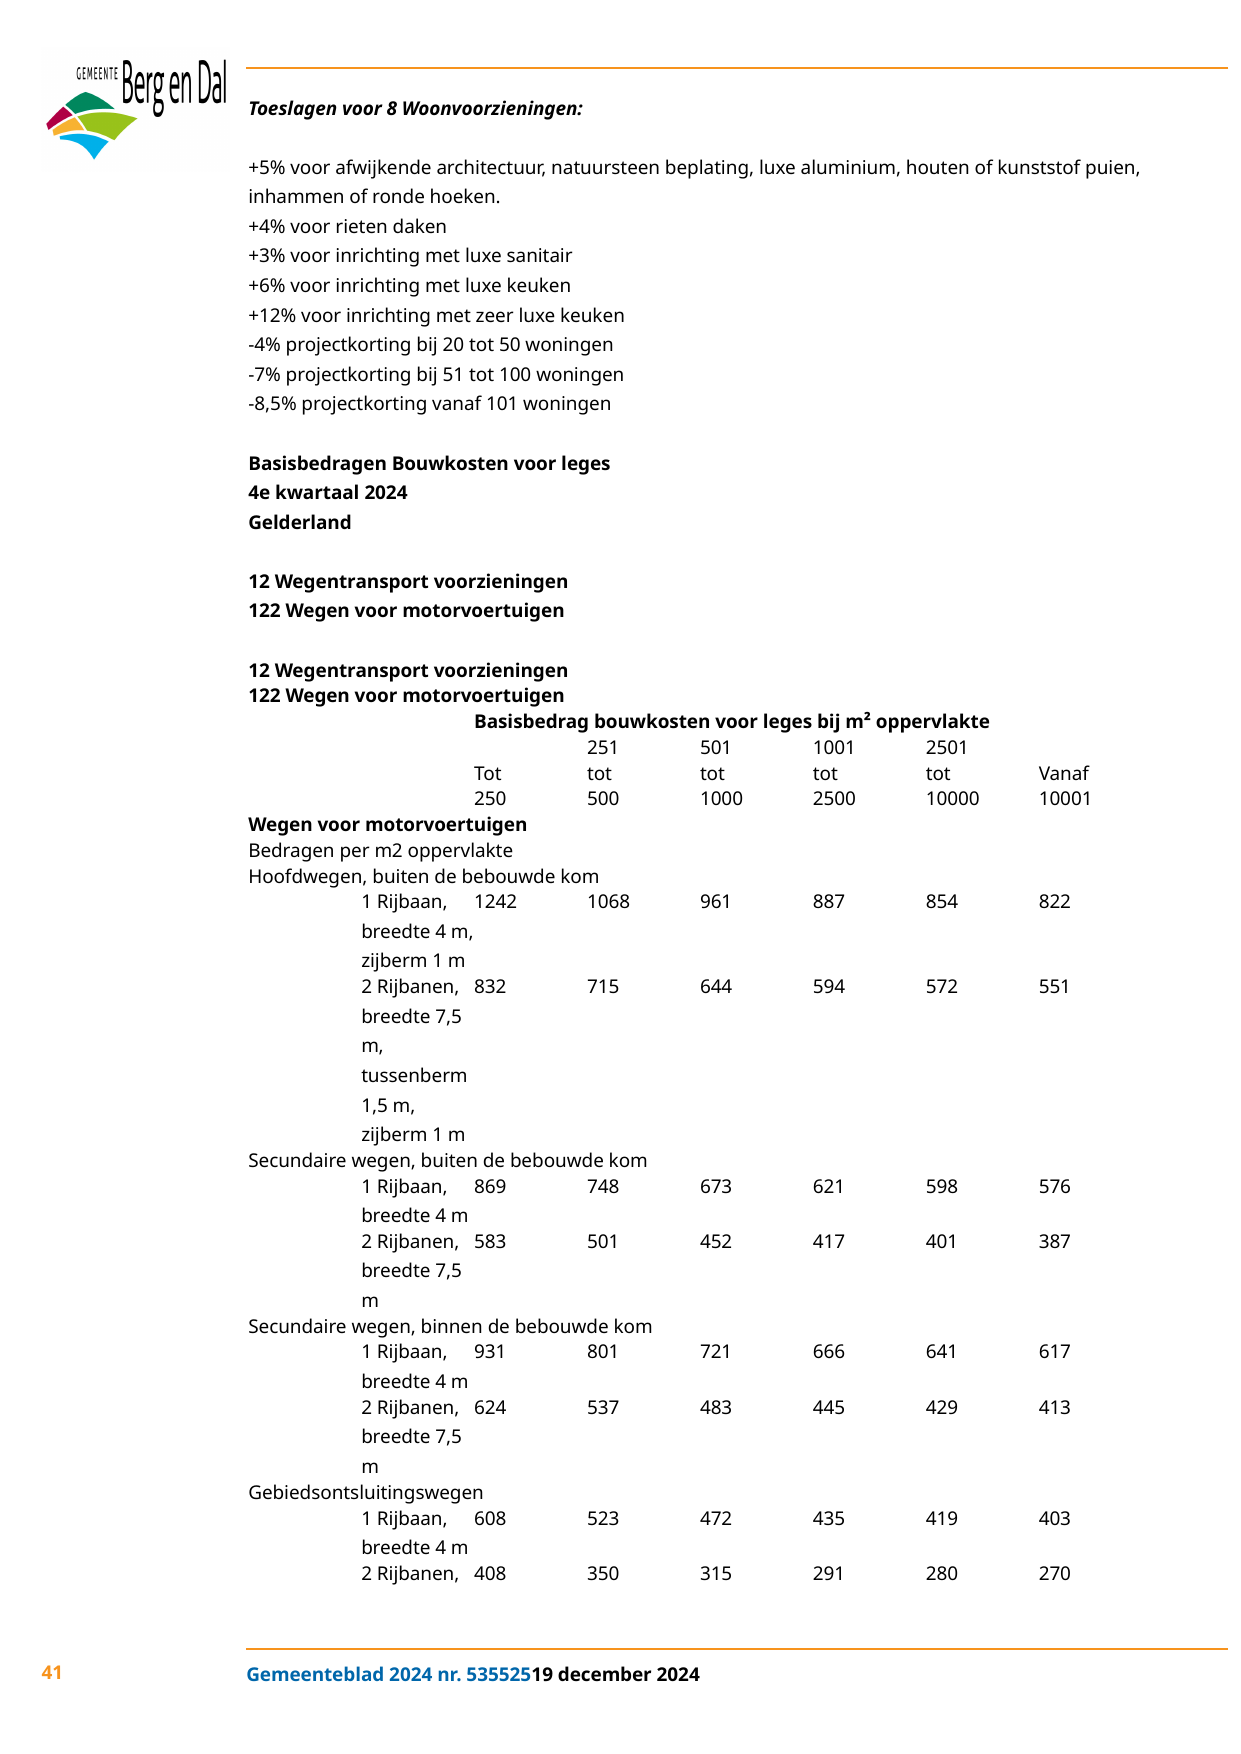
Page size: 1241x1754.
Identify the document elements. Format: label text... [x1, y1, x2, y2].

table_cell Hoofdwegen, buiten de bebouwde kom [248, 863, 700, 888]
table_cell [587, 1479, 700, 1505]
table_cell [813, 863, 926, 888]
table_cell 1242 [474, 889, 587, 973]
table_cell 537 [587, 1394, 700, 1479]
text 12 Wegentransport voorzieningen [248, 568, 1152, 594]
table_cell 1 Rijbaan, breedte 4 m, zijberm 1 m [361, 889, 474, 973]
table_cell [813, 683, 926, 708]
table_cell Vanaf [1039, 760, 1152, 786]
table_cell [700, 837, 813, 863]
table_cell 715 [587, 974, 700, 1147]
table_cell 387 [1039, 1228, 1152, 1313]
table_cell 583 [474, 1228, 587, 1313]
table_header [813, 657, 926, 683]
table_cell 501 [700, 734, 813, 760]
table_cell [248, 734, 361, 760]
table_cell [926, 837, 1038, 863]
table_cell [248, 974, 361, 1147]
text +5% voor afwijkende architectuur, natuursteen beplating, luxe aluminium, houten of kunststof puien, inhammen of ronde hoeken. [248, 154, 1152, 209]
table_cell [1039, 811, 1152, 837]
table_cell [1039, 837, 1152, 863]
table_cell [248, 786, 361, 811]
table_cell 624 [474, 1394, 587, 1479]
table_cell 523 [587, 1505, 700, 1560]
table_cell [1039, 1313, 1152, 1339]
table_cell Secundaire wegen, binnen de bebouwde kom [248, 1313, 813, 1339]
text +3% voor inrichting met luxe sanitair [248, 243, 1152, 268]
table_cell Bedragen per m2 oppervlakte [248, 837, 587, 863]
table_cell Tot [474, 760, 587, 786]
table_cell tot [700, 760, 813, 786]
table_cell 869 [474, 1173, 587, 1228]
table_cell 429 [926, 1394, 1038, 1479]
table_cell [1039, 863, 1152, 888]
table_cell [926, 1479, 1038, 1505]
table_cell [926, 863, 1038, 888]
table_cell 822 [1039, 889, 1152, 973]
table_cell Gebiedsontsluitingswegen [248, 1479, 587, 1505]
table_cell 401 [926, 1228, 1038, 1313]
table_cell [361, 760, 474, 786]
table_cell 641 [926, 1339, 1038, 1394]
table_cell 2 Rijbanen, [361, 1560, 474, 1586]
table_cell 801 [587, 1339, 700, 1394]
table_cell [700, 811, 813, 837]
table_cell [248, 1505, 361, 1560]
table_cell 472 [700, 1505, 813, 1560]
table_cell 644 [700, 974, 813, 1147]
table_cell [700, 863, 813, 888]
table_cell 403 [1039, 1505, 1152, 1560]
picture [41, 47, 231, 172]
text 4e kwartaal 2024 [248, 479, 1152, 505]
table_cell [248, 1339, 361, 1394]
table_cell 617 [1039, 1339, 1152, 1394]
table_cell 10001 [1039, 786, 1152, 811]
table_header [1039, 657, 1152, 683]
table_cell 483 [700, 1394, 813, 1479]
table_cell 408 [474, 1560, 587, 1586]
table_cell 350 [587, 1560, 700, 1586]
table_cell 1001 [813, 734, 926, 760]
table_cell 594 [813, 974, 926, 1147]
table_cell 2 Rijbanen, breedte 7,5 m [361, 1394, 474, 1479]
table_cell [1039, 683, 1152, 708]
text +6% voor inrichting met luxe keuken [248, 272, 1152, 298]
table_cell [926, 1313, 1038, 1339]
table_cell tot [587, 760, 700, 786]
table_cell 572 [926, 974, 1038, 1147]
table_cell 419 [926, 1505, 1038, 1560]
table_cell 122 Wegen voor motorvoertuigen [248, 683, 700, 708]
table_cell 435 [813, 1505, 926, 1560]
table_cell [813, 1313, 926, 1339]
table_cell Wegen voor motorvoertuigen [248, 811, 587, 837]
table_cell 832 [474, 974, 587, 1147]
table_cell [361, 786, 474, 811]
table_cell [248, 889, 361, 973]
table_cell 291 [813, 1560, 926, 1586]
table_cell tot [926, 760, 1038, 786]
table_cell 1 Rijbaan, breedte 4 m [361, 1173, 474, 1228]
table_cell [248, 1173, 361, 1228]
table_cell 721 [700, 1339, 813, 1394]
table_cell [587, 837, 700, 863]
table_cell 1 Rijbaan, breedte 4 m [361, 1339, 474, 1394]
table_cell [1039, 734, 1152, 760]
text Toeslagen voor 8 Woonvoorzieningen: [248, 95, 1152, 121]
text -4% projectkorting bij 20 tot 50 woningen [248, 331, 1152, 357]
table_cell 280 [926, 1560, 1038, 1586]
table_cell 2 Rijbanen, breedte 7,5 m, tussenberm 1,5 m, zijberm 1 m [361, 974, 474, 1147]
table_cell 666 [813, 1339, 926, 1394]
table_cell [700, 683, 813, 708]
table_cell 315 [700, 1560, 813, 1586]
table_cell [1039, 1147, 1152, 1173]
table_cell 621 [813, 1173, 926, 1228]
text +4% voor rieten daken [248, 213, 1152, 239]
table_cell 931 [474, 1339, 587, 1394]
table_cell [813, 837, 926, 863]
text Basisbedragen Bouwkosten voor leges [248, 450, 1152, 476]
text 122 Wegen voor motorvoertuigen [248, 598, 1152, 623]
table_cell [1039, 1479, 1152, 1505]
table_cell 1068 [587, 889, 700, 973]
table_cell 2 Rijbanen, breedte 7,5 m [361, 1228, 474, 1313]
text Gelderland [248, 509, 1152, 535]
table_cell [813, 1147, 926, 1173]
table_cell Secundaire wegen, buiten de bebouwde kom [248, 1147, 813, 1173]
table_cell 251 [587, 734, 700, 760]
table_cell 961 [700, 889, 813, 973]
table_cell [700, 1479, 813, 1505]
table_cell [361, 734, 474, 760]
table_cell 10000 [926, 786, 1038, 811]
text -7% projectkorting bij 51 tot 100 woningen [248, 361, 1152, 387]
table_cell 250 [474, 786, 587, 811]
table_cell 500 [587, 786, 700, 811]
text +12% voor inrichting met zeer luxe keuken [248, 302, 1152, 328]
table_cell [248, 1394, 361, 1479]
table_cell 854 [926, 889, 1038, 973]
table_cell 452 [700, 1228, 813, 1313]
table_cell 576 [1039, 1173, 1152, 1228]
table_cell [587, 811, 700, 837]
table_cell [248, 1560, 361, 1586]
table_cell [248, 760, 361, 786]
text -8,5% projectkorting vanaf 101 woningen [248, 391, 1152, 416]
table_cell [813, 1479, 926, 1505]
table_cell 2500 [813, 786, 926, 811]
table_cell [361, 709, 474, 734]
table_cell Basisbedrag bouwkosten voor leges bij m² oppervlakte [474, 709, 1152, 734]
table_cell 1000 [700, 786, 813, 811]
table_header 12 Wegentransport voorzieningen [248, 657, 700, 683]
table_cell 598 [926, 1173, 1038, 1228]
table_cell 608 [474, 1505, 587, 1560]
table_cell 417 [813, 1228, 926, 1313]
table_cell 501 [587, 1228, 700, 1313]
table_cell 748 [587, 1173, 700, 1228]
table_cell 887 [813, 889, 926, 973]
table_cell 2501 [926, 734, 1038, 760]
table_cell 1 Rijbaan, breedte 4 m [361, 1505, 474, 1560]
table_cell [926, 683, 1038, 708]
table_cell [248, 709, 361, 734]
table_cell [926, 1147, 1038, 1173]
table_cell tot [813, 760, 926, 786]
table_cell [813, 811, 926, 837]
table_cell 673 [700, 1173, 813, 1228]
table_cell 445 [813, 1394, 926, 1479]
table_cell [474, 734, 587, 760]
table_cell 551 [1039, 974, 1152, 1147]
table_cell [248, 1228, 361, 1313]
table_header [926, 657, 1038, 683]
table_header [700, 657, 813, 683]
table_cell [926, 811, 1038, 837]
table_cell 270 [1039, 1560, 1152, 1586]
table_cell 413 [1039, 1394, 1152, 1479]
